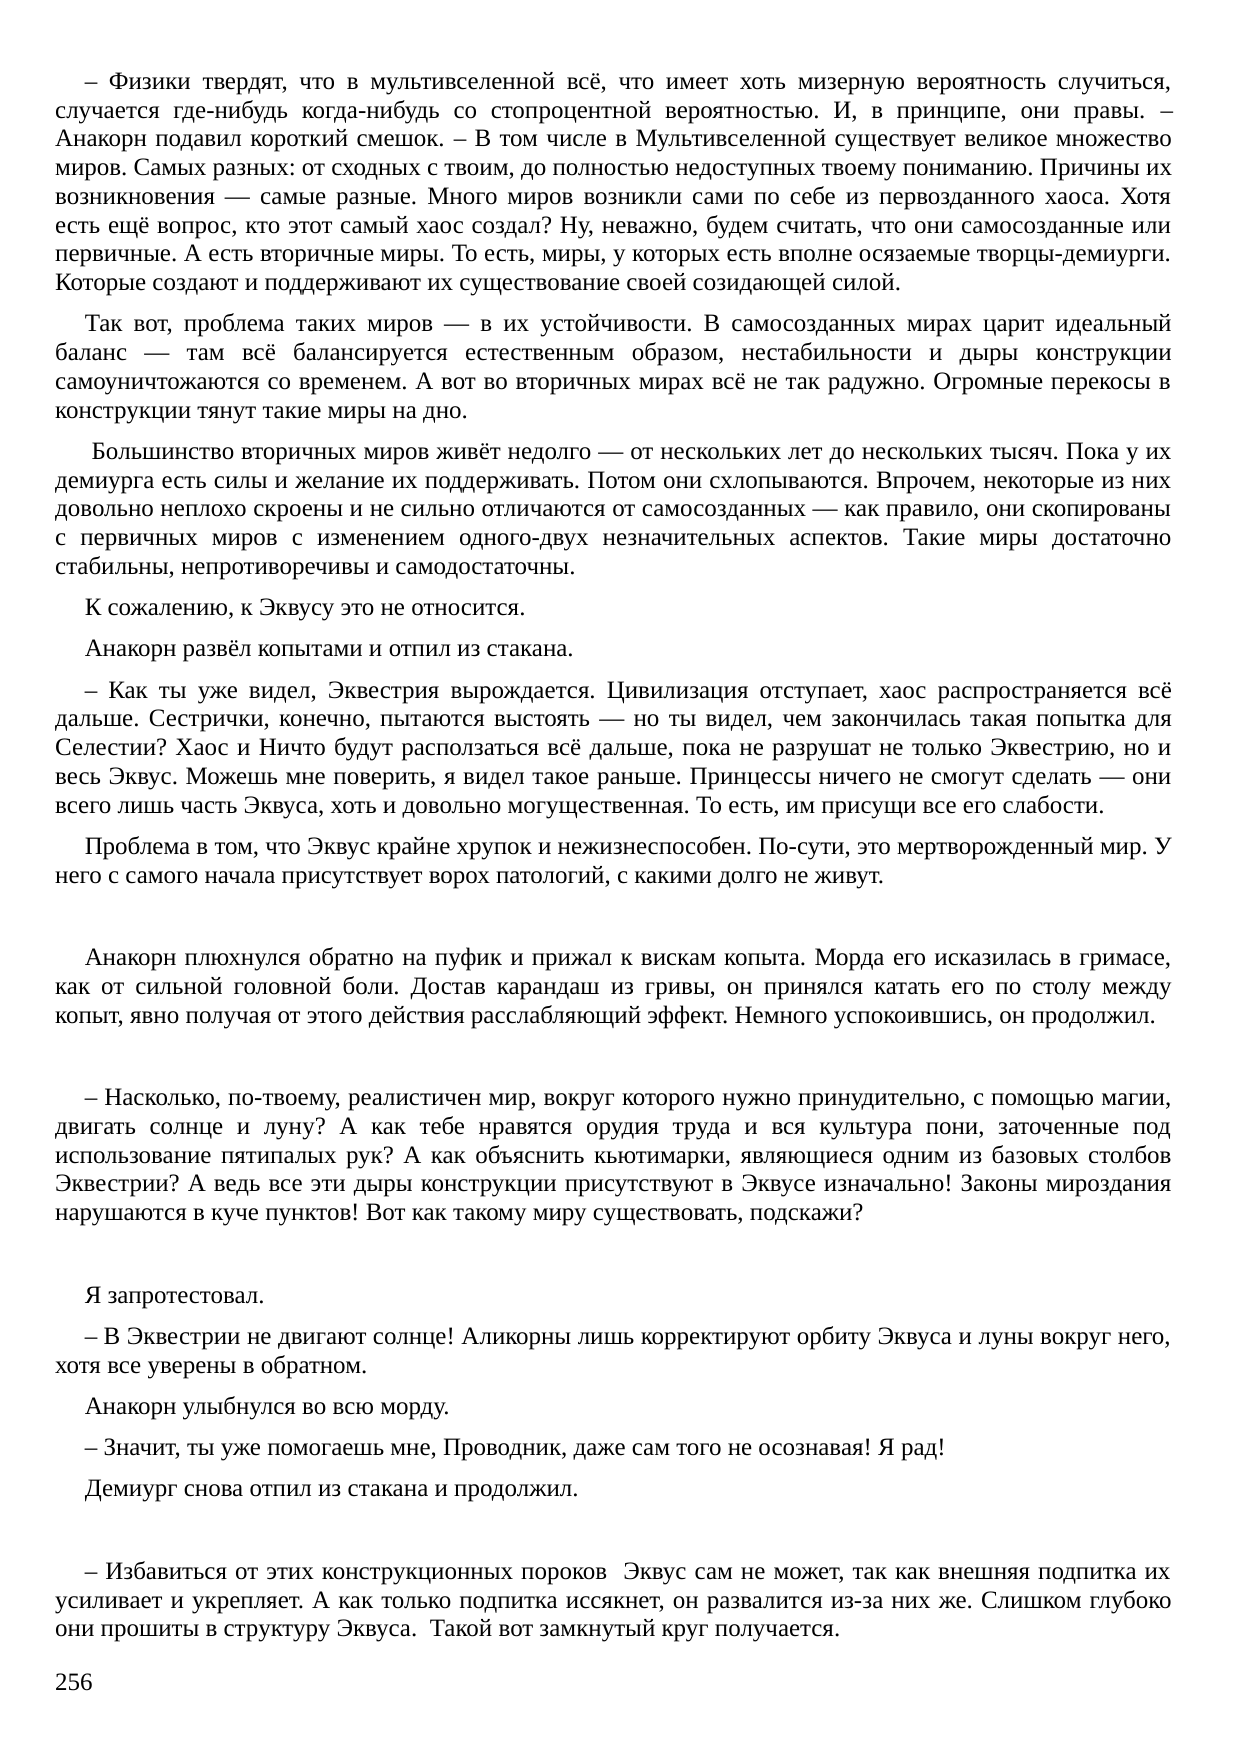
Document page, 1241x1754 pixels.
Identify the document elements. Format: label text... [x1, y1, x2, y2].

text К сожалению, к Эквусу это не относится. [55, 592, 1173, 621]
text Анакорн плюхнулся обратно на пуфик и прижал к вискам копыта. Морда его исказилась в гримасе, как от сильной головной боли. Достав карандаш из гривы, он принялся катать его по столу между копыт, явно получая от этого действия расслабляющий эффект. Немного успокоившись, он продолжил. [55, 942, 1173, 1028]
text Я запротестовал. [55, 1280, 1173, 1308]
text Анакорн развёл копытами и отпил из стакана. [55, 633, 1173, 662]
text – В Эквестрии не двигают солнце! Аликорны лишь корректируют орбиту Эквуса и луны вокруг него, хотя все уверены в обратном. [55, 1321, 1173, 1378]
text Демиург снова отпил из стакана и продолжил. [55, 1473, 1173, 1502]
text – Физики твердят, что в мультивселенной всё, что имеет хоть мизерную вероятность случиться, случается где-нибудь когда-нибудь со стопроцентной вероятностью. И, в принципе, они правы. – Анакорн подавил короткий смешок. – В том числе в Мультивселенной существует великое множество миров. Самых разных: от сходных с твоим, до полностью недоступных твоему пониманию. Причины их возникновения — самые разные. Много миров возникли сами по себе из первозданного хаоса. Хотя есть ещё вопрос, кто этот самый хаос создал? Ну, неважно, будем считать, что они самосозданные или первичные. А есть вторичные миры. То есть, миры, у которых есть вполне осязаемые творцы-демиурги. Которые создают и поддерживают их существование своей созидающей силой. [55, 66, 1173, 296]
text Так вот, проблема таких миров — в их устойчивости. В самосозданных мирах царит идеальный баланс — там всё балансируется естественным образом, нестабильности и дыры конструкции самоуничтожаются со временем. А вот во вторичных мирах всё не так радужно. Огромные перекосы в конструкции тянут такие миры на дно. [55, 308, 1173, 423]
text – Насколько, по-твоему, реалистичен мир, вокруг которого нужно принудительно, с помощью магии, двигать солнце и луну? А как тебе нравятся орудия труда и вся культура пони, заточенные под использование пятипалых рук? А как объяснить кьютимарки, являющиеся одним из базовых столбов Эквестрии? А ведь все эти дыры конструкции присутствуют в Эквусе изначально! Законы мироздания нарушаются в куче пунктов! Вот как такому миру существовать, подскажи? [55, 1082, 1173, 1226]
text – Как ты уже видел, Эквестрия вырождается. Цивилизация отступает, хаос распространяется всё дальше. Сестрички, конечно, пытаются выстоять — но ты видел, чем закончилась такая попытка для Селестии? Хаос и Ничто будут расползаться всё дальше, пока не разрушат не только Эквестрию, но и весь Эквус. Можешь мне поверить, я видел такое раньше. Принцессы ничего не смогут сделать — они всего лишь часть Эквуса, хоть и довольно могущественная. То есть, им присущи все его слабости. [55, 675, 1173, 818]
text – Избавиться от этих конструкционных пороков Эквус сам не может, так как внешняя подпитка их усиливает и укрепляет. А как только подпитка иссякнет, он развалится из-за них же. Слишком глубоко они прошиты в структуру Эквуса. Такой вот замкнутый круг получается. [55, 1556, 1173, 1642]
text Анакорн улыбнулся во всю морду. [55, 1391, 1173, 1420]
text Большинство вторичных миров живёт недолго — от нескольких лет до нескольких тысяч. Пока у их демиурга есть силы и желание их поддерживать. Потом они схлопываются. Впрочем, некоторые из них довольно неплохо скроены и не сильно отличаются от самосозданных — как правило, они скопированы с первичных миров с изменением одного-двух незначительных аспектов. Такие миры достаточно стабильны, непротиворечивы и самодостаточны. [55, 436, 1173, 580]
text Проблема в том, что Эквус крайне хрупок и нежизнеспособен. По-сути, это мертворожденный мир. У него с самого начала присутствует ворох патологий, с какими долго не живут. [55, 831, 1173, 888]
text – Значит, ты уже помогаешь мне, Проводник, даже сам того не осознавая! Я рад! [55, 1432, 1173, 1461]
